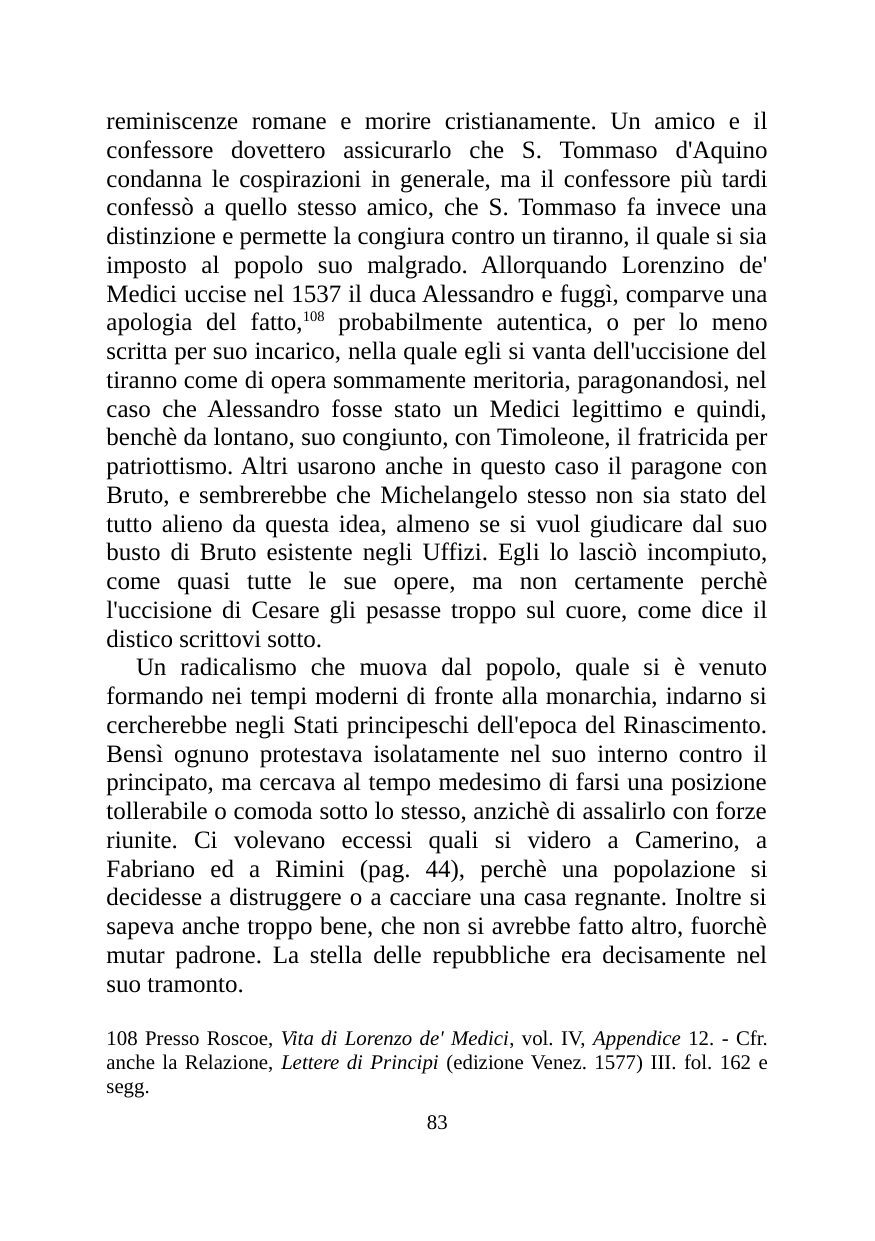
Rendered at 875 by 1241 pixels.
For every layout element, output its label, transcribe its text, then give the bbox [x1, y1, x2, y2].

text Presso Roscoe, Vita di Lorenzo de' Medici, vol. IV, Appendice 12. - Cfr. anche la Relazione, Lettere di Principi (edizione Venez. 1577) III. fol. 162 e segg. [106, 1026, 768, 1098]
text Un radicalismo che muova dal popolo, quale si è venuto formando nei tempi moderni di fronte alla monarchia, indarno si cercherebbe negli Stati principeschi dell'epoca del Rinascimento. Bensì ognuno protestava isolatamente nel suo interno contro il principato, ma cercava al tempo medesimo di farsi una posizione tollerabile o comoda sotto lo stesso, anzichè di assalirlo con forze riunite. Ci volevano eccessi quali si videro a Camerino, a Fabriano ed a Rimini (pag. 44), perchè una popolazione si decidesse a distruggere o a cacciare una casa regnante. Inoltre si sapeva anche troppo bene, che non si avrebbe fatto altro, fuorchè mutar padrone. La stella delle repubbliche era decisamente nel suo tramonto. [106, 652, 768, 997]
text reminiscenze romane e morire cristianamente. Un amico e il confessore dovettero assicurarlo che S. Tommaso d'Aquino condanna le cospirazioni in generale, ma il confessore più tardi confessò a quello stesso amico, che S. Tommaso fa invece una distinzione e permette la congiura contro un tiranno, il quale si sia imposto al popolo suo malgrado. Allorquando Lorenzino de' Medici uccise nel 1537 il duca Alessandro e fuggì, comparve una apologia del fatto, probabilmente autentica, o per lo meno scritta per suo incarico, nella quale egli si vanta dell'uccisione del tiranno come di opera sommamente meritoria, paragonandosi, nel caso che Alessandro fosse stato un Medici legittimo e quindi, benchè da lontano, suo congiunto, con Timoleone, il fratricida per patriottismo. Altri usarono anche in questo caso il paragone con Bruto, e sembrerebbe che Michelangelo stesso non sia stato del tutto alieno da questa idea, almeno se si vuol giudicare dal suo busto di Bruto esistente negli Uffizi. Egli lo lasciò incompiuto, come quasi tutte le sue opere, ma non certamente perchè l'uccisione di Cesare gli pesasse troppo sul cuore, come dice il distico scrittovi sotto. [106, 106, 768, 652]
